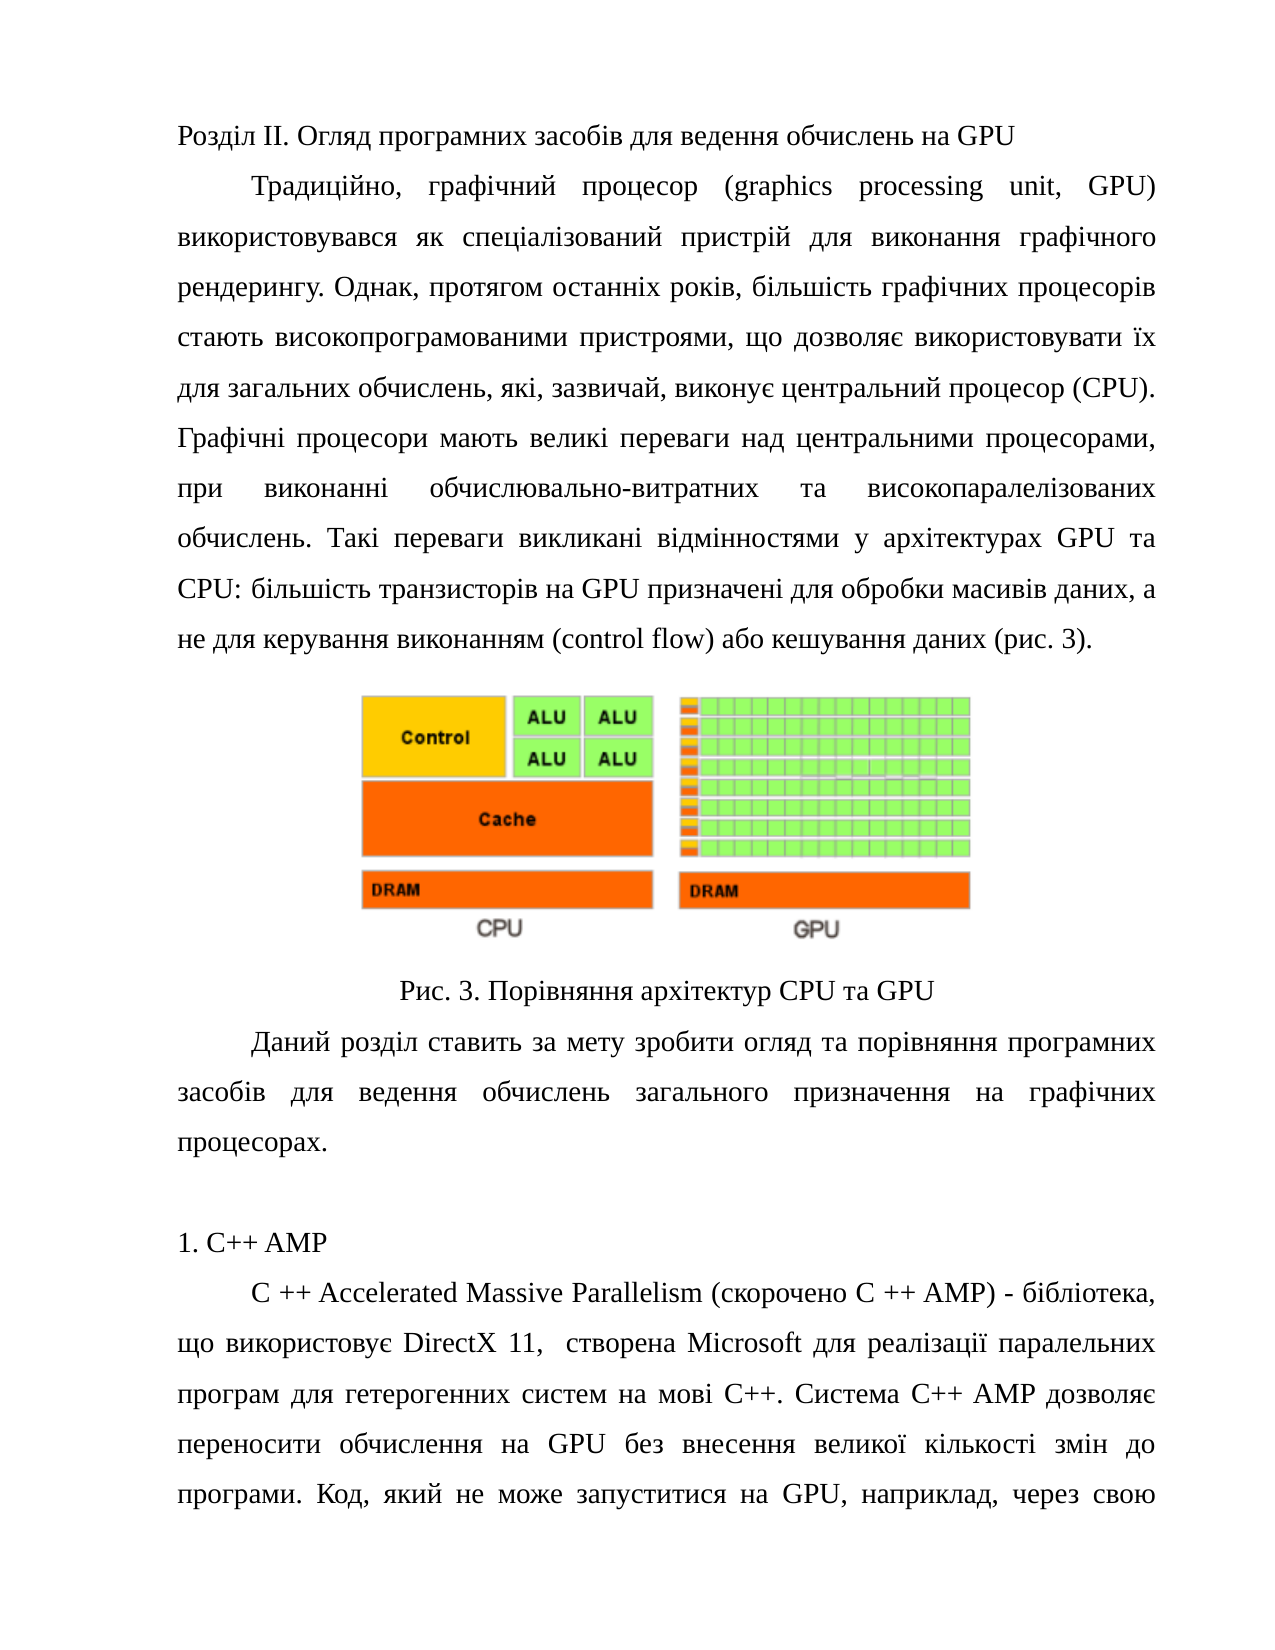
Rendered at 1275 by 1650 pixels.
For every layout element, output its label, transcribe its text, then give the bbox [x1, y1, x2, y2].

text Розділ ІІ. Огляд програмних засобів для ведення обчислень на GPU [177, 118, 1157, 152]
picture [354, 688, 980, 947]
text 1. C++ AMP [177, 1225, 1157, 1258]
text Традиційно, графічний процесор (graphics processing unit, GPU) використовувався як спеціалізований пристрій для виконання графічного рендерингу. Однак, протягом останніх років, більшість графічних процесорів стають високопрограмованими пристроями, що дозволяє використовувати їх для загальних обчислень, які, зазвичай, виконує центральний процесор (CPU). Графічні процесори мають великі переваги над центральними процесорами, при виконанні обчислювально-витратних та високопаралелізованих обчислень. Такі переваги викликані відмінностями у архітектурах GPU та CPU: більшість транзисторів на GPU призначені для обробки масивів даних, а не для керування виконанням (control flow) або кешування даних (рис. 3). [177, 168, 1157, 655]
text Даний розділ ставить за мету зробити огляд та порівняння програмних засобів для ведення обчислень загального призначення на графічних процесорах. [177, 1024, 1157, 1158]
text C ++ Accelerated Massive Parallelism (скорочено C ++ AMP) - бібліотека, що використовує DirectX 11, створена Microsoft для реалізації паралельних програм для гетерогенних систем на мові C++. Система C++ AMP дозволяє переносити обчислення на GPU без внесення великої кількості змін до програми. Код, який не може запуститися на GPU, наприклад, через свою [177, 1275, 1157, 1510]
text Рис. 3. Порівняння архітектур CPU та GPU [177, 973, 1157, 1007]
